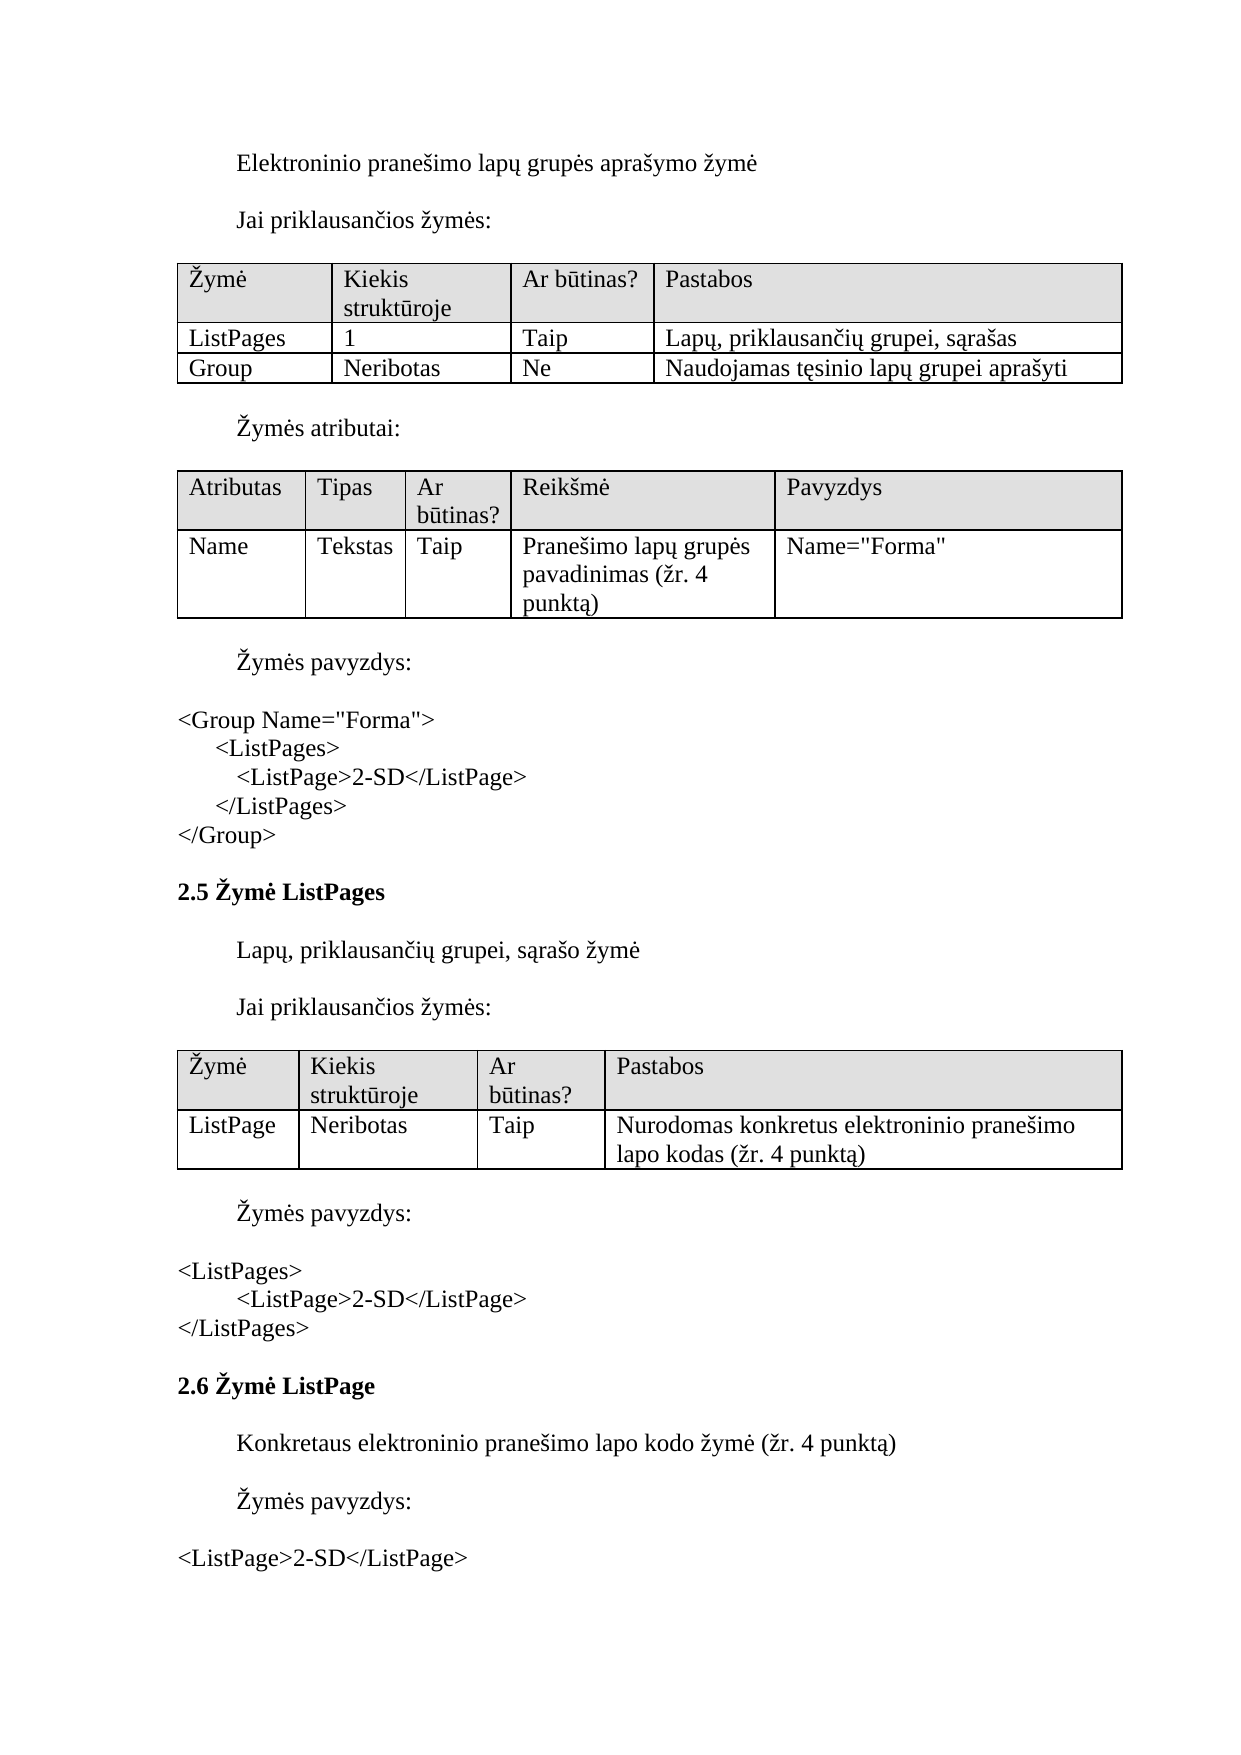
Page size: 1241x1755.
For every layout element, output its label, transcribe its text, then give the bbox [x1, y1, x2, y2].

table_cell Group [178, 354, 331, 382]
table_cell Taip [478, 1111, 604, 1168]
table_header Kiekis struktūroje [300, 1051, 477, 1109]
text <ListPage>2-SD</ListPage> [177, 1284, 1122, 1313]
table_cell ListPages [178, 323, 331, 352]
table_cell ListPage [178, 1111, 298, 1168]
text <Group Name="Forma"> [177, 705, 1122, 733]
text </Group> [177, 820, 1122, 848]
table_cell Tekstas [306, 531, 405, 617]
table_cell Ne [512, 354, 653, 382]
text Konkretaus elektroninio pranešimo lapo kodo žymė (žr. 4 punktą) [177, 1428, 1122, 1457]
table_header Ar būtinas? [406, 472, 510, 529]
table_header Pastabos [655, 264, 1121, 322]
table_header Ar būtinas? [478, 1051, 604, 1109]
text <ListPages> [177, 1256, 1122, 1284]
text <ListPages> [177, 733, 1122, 762]
table_cell Taip [512, 323, 653, 352]
text 2.6 Žymė ListPage [177, 1371, 1122, 1399]
text </ListPages> [177, 1313, 1122, 1342]
table_cell Neribotas [300, 1111, 477, 1168]
table_header Kiekis struktūroje [333, 264, 510, 322]
table_header Reikšmė [512, 472, 774, 529]
text Žymės pavyzdys: [177, 1486, 1122, 1514]
table_header Pastabos [606, 1051, 1121, 1109]
table_header Ar būtinas? [512, 264, 653, 322]
table_cell Name="Forma" [776, 531, 1121, 617]
text <ListPage>2-SD</ListPage> [177, 762, 1122, 791]
table_cell 1 [333, 323, 510, 352]
table_cell Nurodomas konkretus elektroninio pranešimo lapo kodas (žr. 4 punktą) [606, 1111, 1121, 1168]
table_header Žymė [178, 1051, 298, 1109]
table_cell Naudojamas tęsinio lapų grupei aprašyti [655, 354, 1121, 382]
text 2.5 Žymė ListPages [177, 877, 1122, 906]
table_cell Lapų, priklausančių grupei, sąrašas [655, 323, 1121, 352]
text </ListPages> [177, 791, 1122, 820]
text Žymės atributai: [177, 413, 1122, 441]
text Žymės pavyzdys: [177, 647, 1122, 676]
table_header Žymė [178, 264, 331, 322]
table_cell Neribotas [333, 354, 510, 382]
text Jai priklausančios žymės: [177, 205, 1122, 234]
table_header Pavyzdys [776, 472, 1121, 529]
text Elektroninio pranešimo lapų grupės aprašymo žymė [177, 148, 1122, 176]
table_cell Pranešimo lapų grupės pavadinimas (žr. 4 punktą) [512, 531, 774, 617]
table_cell Taip [406, 531, 510, 617]
table_cell Name [178, 531, 305, 617]
text Žymės pavyzdys: [177, 1198, 1122, 1227]
table_header Atributas [178, 472, 305, 529]
text Lapų, priklausančių grupei, sąrašo žymė [177, 935, 1122, 963]
text Jai priklausančios žymės: [177, 992, 1122, 1021]
text <ListPage>2-SD</ListPage> [177, 1543, 1122, 1572]
table_header Tipas [306, 472, 405, 529]
